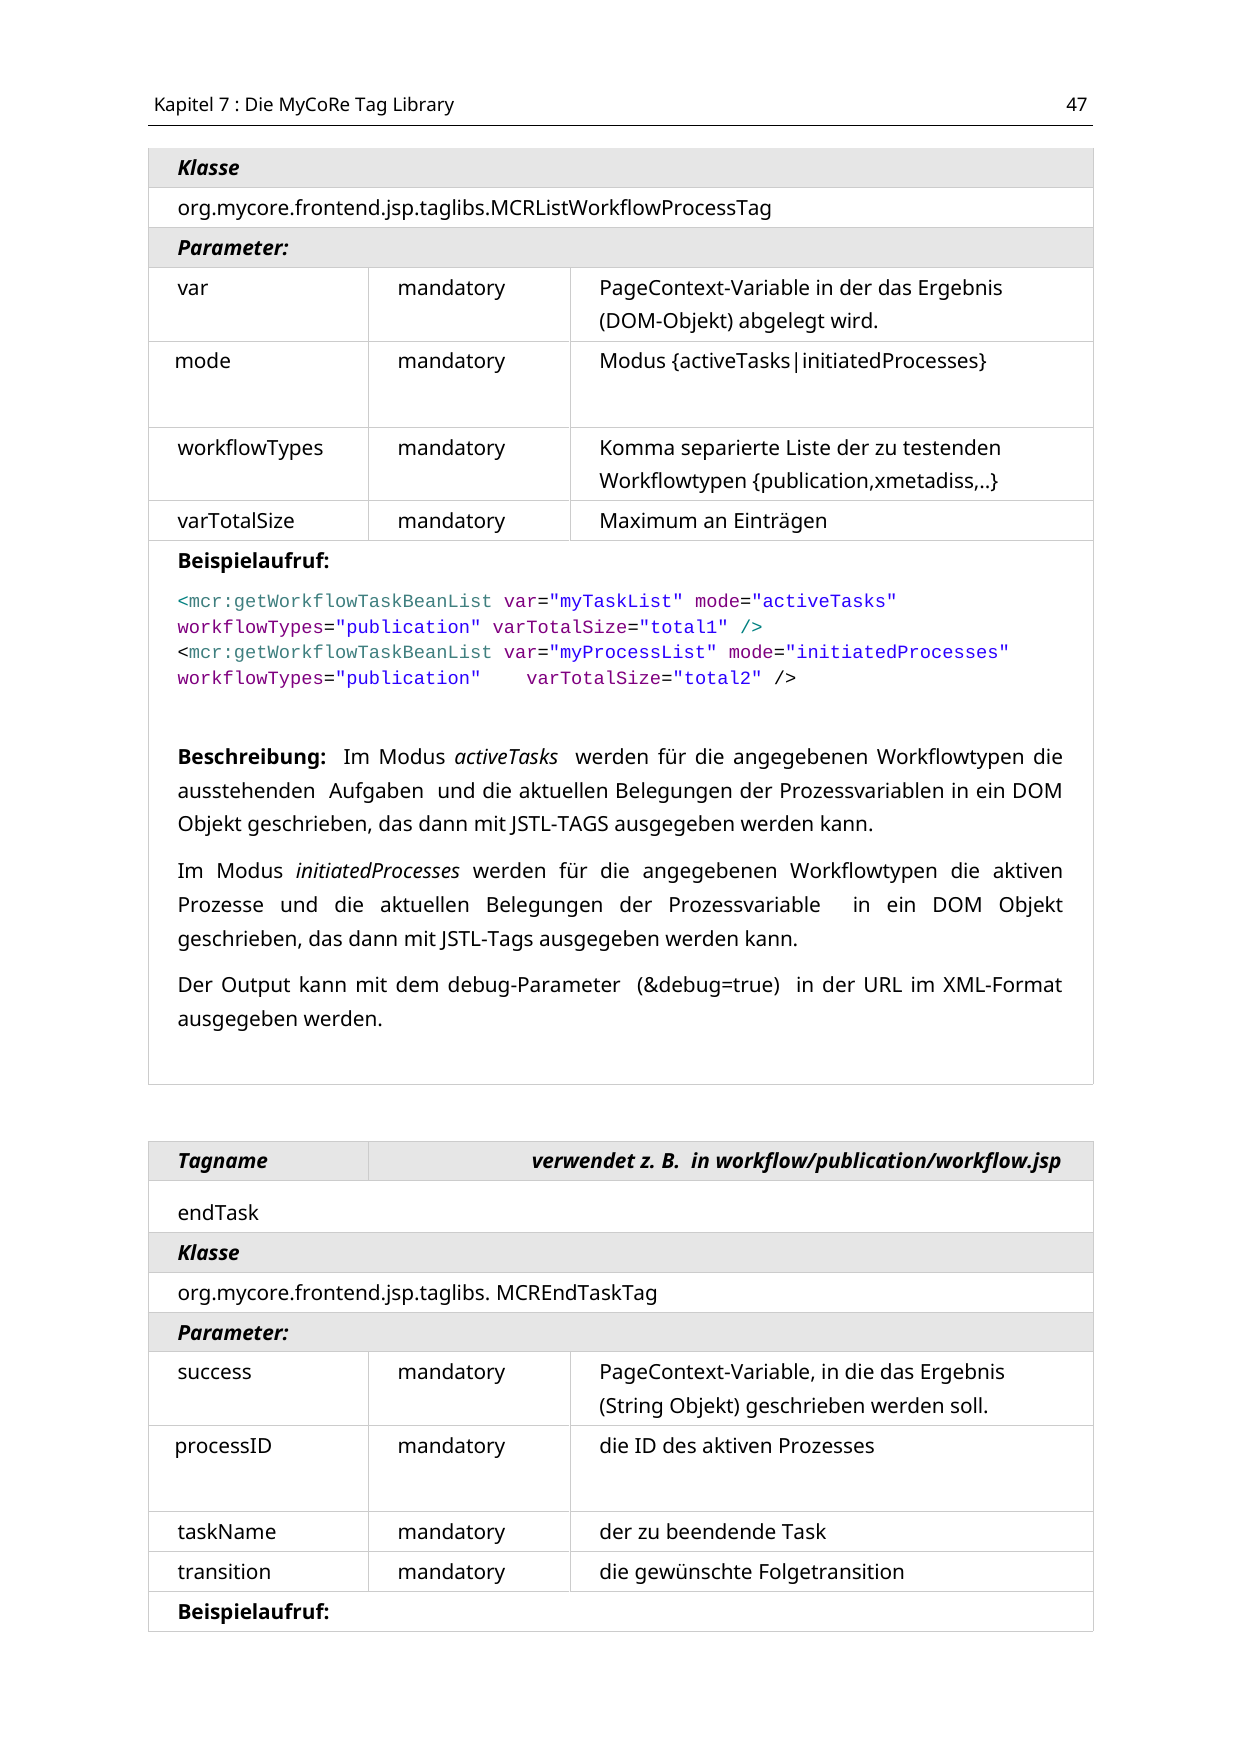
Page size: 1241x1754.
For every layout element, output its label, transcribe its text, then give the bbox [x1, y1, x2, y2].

table_cell Modus {activeTasks|initiatedProcesses} [571, 342, 1093, 427]
table_cell Komma separierte Liste der zu testenden Workflowtypen {publication,xmetadiss,..} [571, 428, 1093, 500]
table_cell processID [149, 1426, 368, 1511]
table_cell Beispielaufruf: <mcr:getWorkflowTaskBeanList var="myTaskList" mode="activeTasks" workflowTypes="publication" varTotalSize="total1" /> <mcr:getWorkflowTaskBeanList var="myProcessList" mode="initiatedProcesses" workflowTypes="publication" varTotalSize="total2" /> Beschreibung: Im Modus activeTasks werden für die angegebenen Workflowtypen die ausstehenden Aufgaben und die aktuellen Belegungen der Prozessvariablen in ein DOM Objekt geschrieben, das dann mit JSTL-TAGS ausgegeben werden kann. Im Modus initiatedProcesses werden für die angegebenen Workflowtypen die aktiven Prozesse und die aktuellen Belegungen der Prozessvariable in ein DOM Objekt geschrieben, das dann mit JSTL-Tags ausgegeben werden kann. Der Output kann mit dem debug-Parameter (&debug=true) in der URL im XML-Format ausgegeben werden. [149, 541, 1093, 1084]
table_cell der zu beendende Task [571, 1512, 1093, 1551]
table_header verwendet z. B. in workflow/publication/workflow.jsp [369, 1142, 1093, 1180]
table_cell mandatory [369, 501, 569, 540]
table_cell Maximum an Einträgen [571, 501, 1093, 540]
table_header Tagname [149, 1142, 368, 1180]
table_cell mandatory [369, 1512, 569, 1551]
table_cell mandatory [369, 1352, 569, 1425]
table_cell Beispielaufruf: [149, 1592, 1093, 1631]
table_cell org.mycore.frontend.jsp.taglibs. MCREndTaskTag [149, 1273, 1093, 1312]
table_cell mandatory [369, 268, 569, 341]
table_cell Klasse [149, 1233, 1093, 1272]
table_cell mandatory [369, 342, 569, 427]
table_cell success [149, 1352, 368, 1425]
table_cell Parameter: [149, 1313, 1093, 1351]
table_cell PageContext-Variable in der das Ergebnis (DOM-Objekt) abgelegt wird. [571, 268, 1093, 341]
table_cell mandatory [369, 428, 569, 500]
table_cell varTotalSize [149, 501, 368, 540]
table_cell die ID des aktiven Prozesses [571, 1426, 1093, 1511]
table_cell endTask [149, 1181, 1093, 1232]
table_cell workflowTypes [149, 428, 368, 500]
table_cell transition [149, 1552, 368, 1591]
table_cell var [149, 268, 368, 341]
table_cell taskName [149, 1512, 368, 1551]
table_cell PageContext-Variable, in die das Ergebnis (String Objekt) geschrieben werden soll. [571, 1352, 1093, 1425]
table_cell mandatory [369, 1552, 569, 1591]
table_cell mandatory [369, 1426, 569, 1511]
table_cell Parameter: [149, 228, 1093, 267]
table_cell Klasse [149, 148, 1093, 187]
table_cell die gewünschte Folgetransition [571, 1552, 1093, 1591]
table_cell mode [149, 342, 368, 427]
table_cell org.mycore.frontend.jsp.taglibs.MCRListWorkflowProcessTag [149, 188, 1093, 227]
